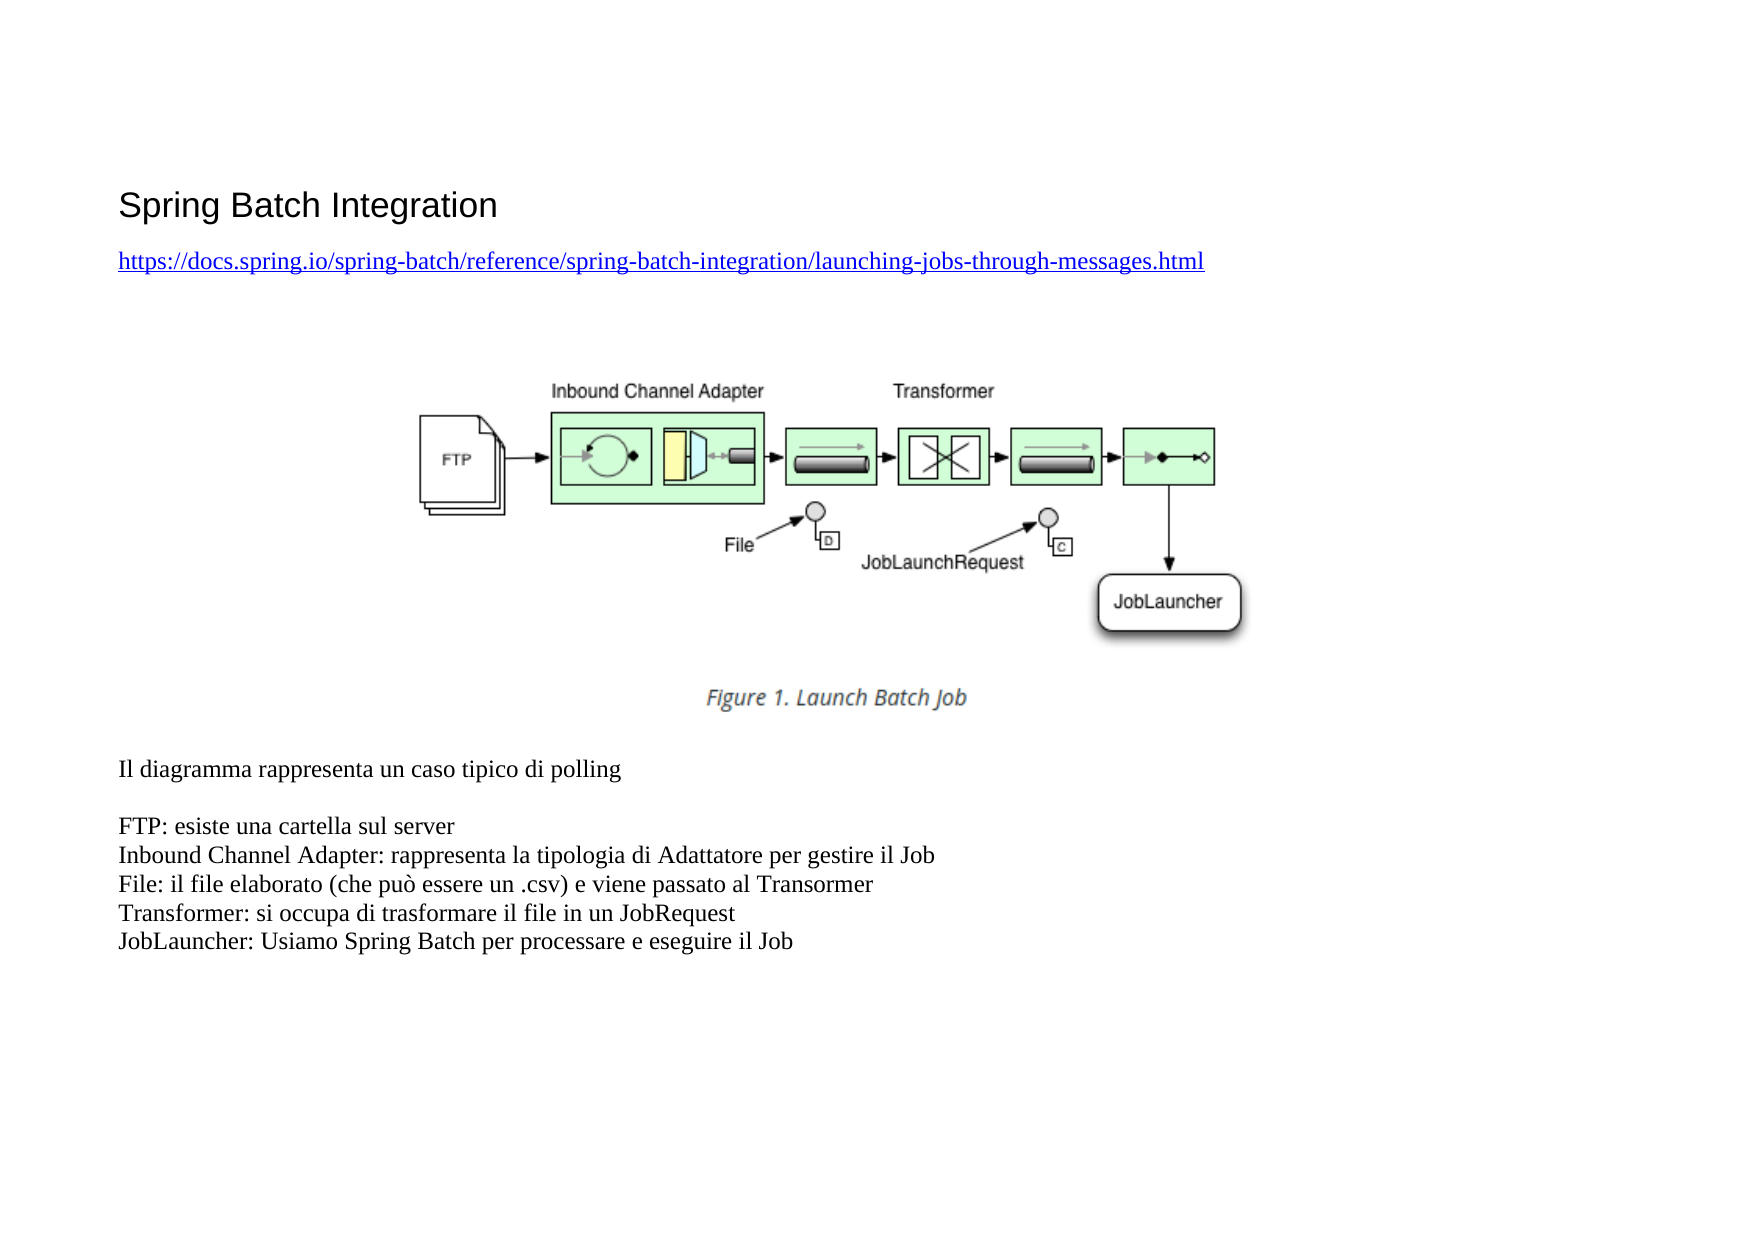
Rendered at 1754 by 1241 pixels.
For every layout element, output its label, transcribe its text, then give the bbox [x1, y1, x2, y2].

text Il diagramma rappresenta un caso tipico di polling [118, 754, 1636, 783]
text FTP: esiste una cartella sul server [118, 811, 1636, 840]
text JobLauncher: Usiamo Spring Batch per processare e eseguire il Job [118, 926, 1636, 955]
text Spring Batch Integration [118, 184, 1636, 225]
text https://docs.spring.io/spring-batch/reference/spring-batch-integration/launching-jobs-through-messages.html [118, 246, 1636, 275]
text File: il file elaborato (che può essere un .csv) e viene passato al Transormer [118, 869, 1636, 898]
text Inbound Channel Adapter: rappresenta la tipologia di Adattatore per gestire il Job [118, 840, 1636, 869]
text Transformer: si occupa di trasformare il file in un JobRequest [118, 898, 1636, 926]
picture [118, 341, 1578, 734]
